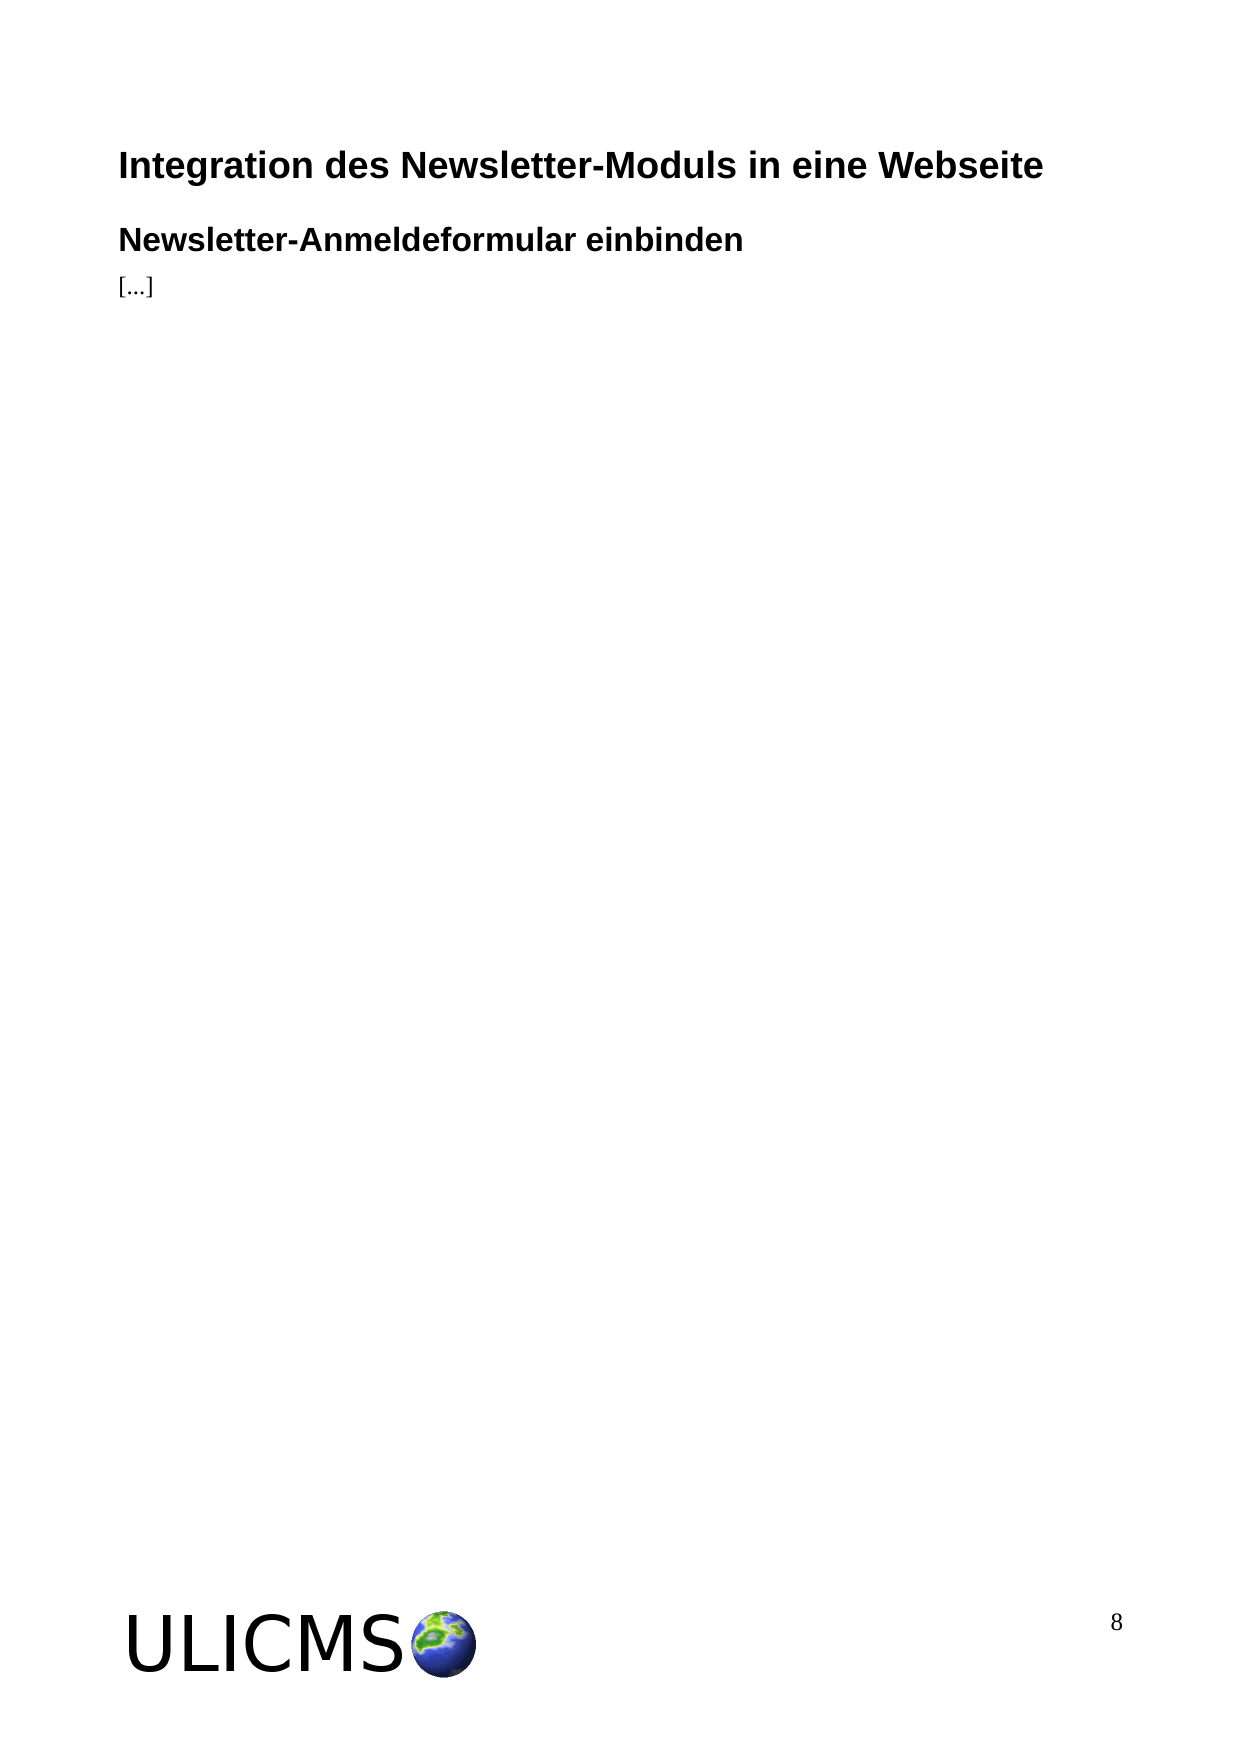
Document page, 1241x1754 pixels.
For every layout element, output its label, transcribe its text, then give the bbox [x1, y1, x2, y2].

text [...] [118, 271, 1123, 300]
subtitle Newsletter-Anmeldeformular einbinden [118, 220, 1123, 259]
subtitle Integration des Newsletter-Moduls in eine Webseite [118, 143, 1123, 187]
picture [118, 1607, 479, 1681]
